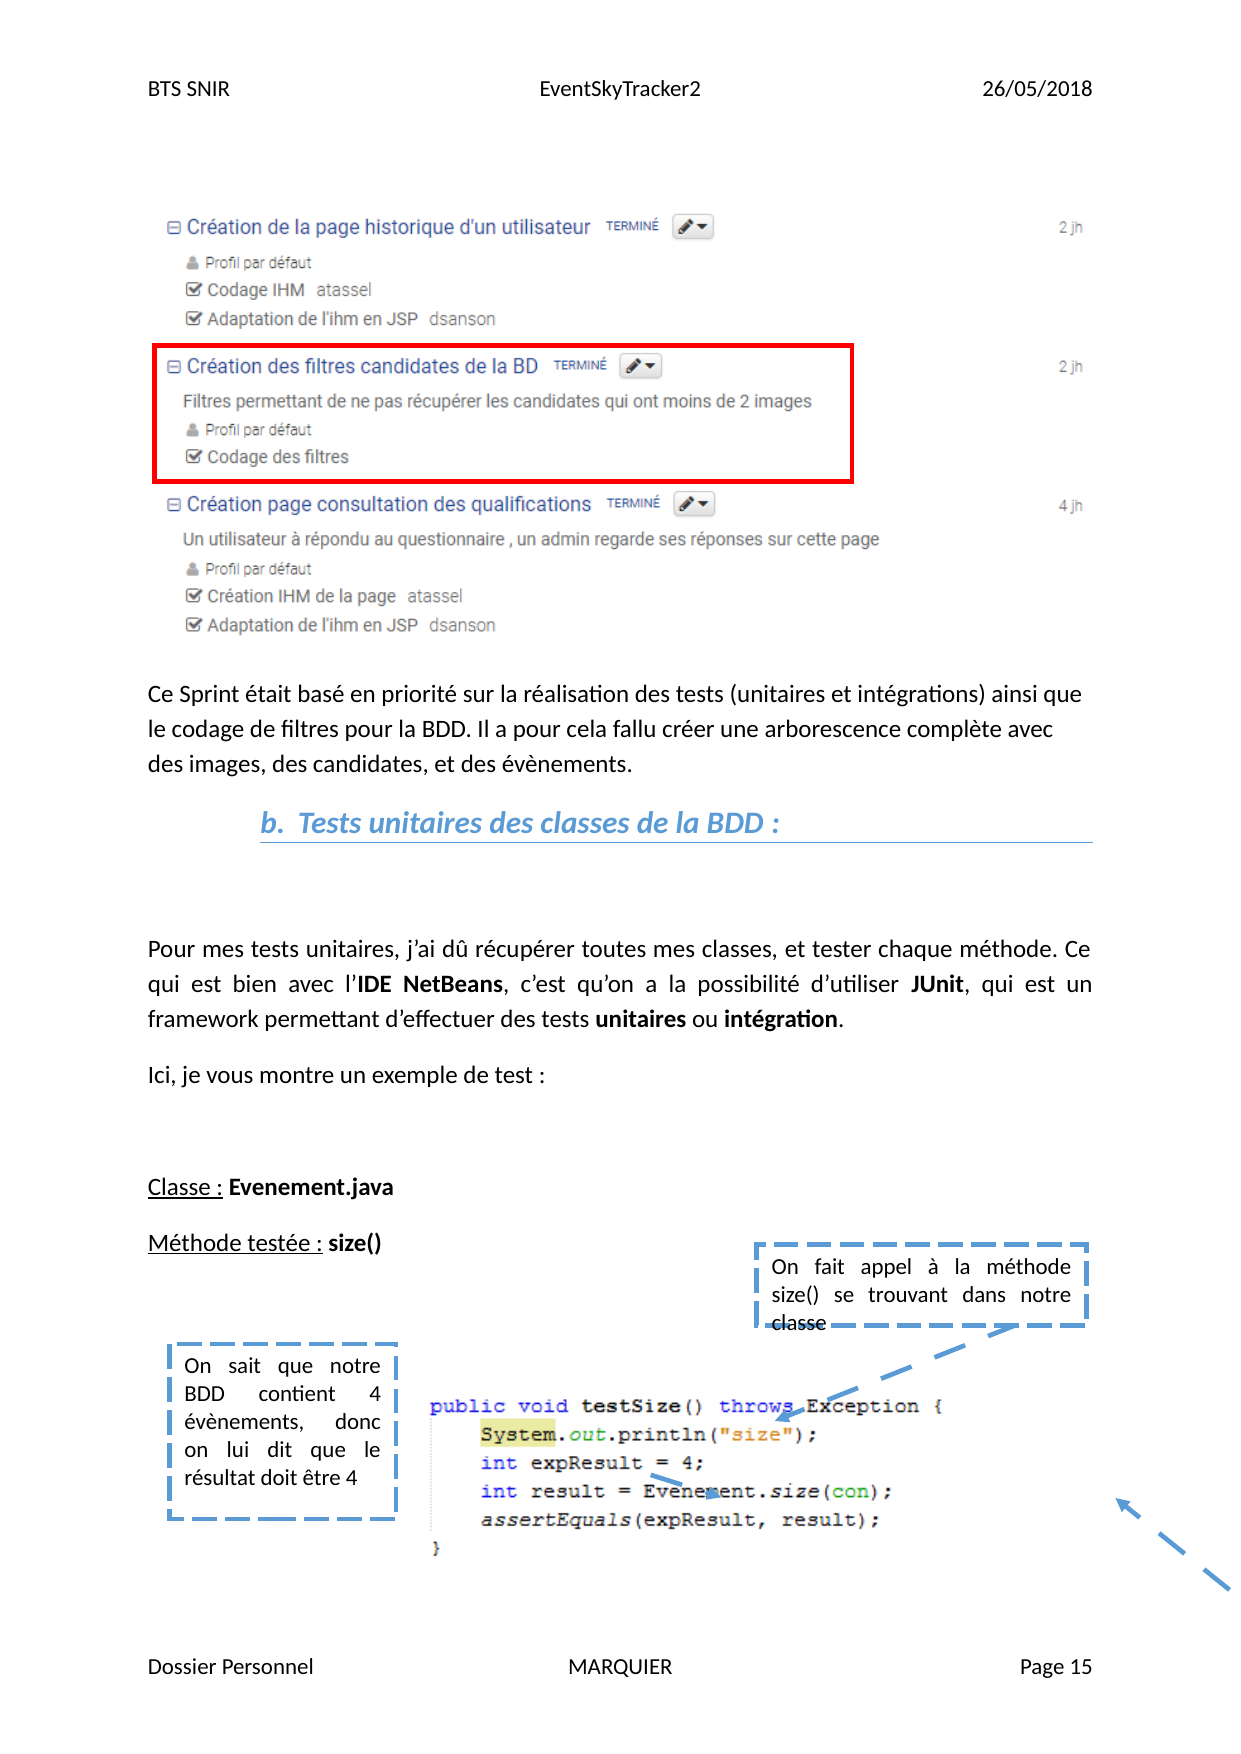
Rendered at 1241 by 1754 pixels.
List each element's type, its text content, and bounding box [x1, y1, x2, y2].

text Ce Sprint était basé en priorité sur la réalisation des tests (unitaires et intégrations) ainsi que le codage de filtres pour la BDD. Il a pour cela fallu créer une arborescence complète avec des images, des candidates, et des évènements. [148, 678, 1093, 778]
text Classe : Evenement.java [148, 1171, 1093, 1201]
text Ici, je vous montre un exemple de test : [148, 1059, 1093, 1090]
text Méthode testée : size() [148, 1227, 1093, 1257]
picture [421, 1396, 951, 1564]
list Tests unitaires des classes de la BDD : [260, 804, 1093, 842]
picture [147, 200, 1093, 648]
text Pour mes tests unitaires, j’ai dû récupérer toutes mes classes, et tester chaque méthode. Ce qui est bien avec l’IDE NetBeans, c’est qu’on a la possibilité d’utiliser JUnit, qui est un framework permettant d’effectuer des tests unitaires ou intégration. [148, 933, 1093, 1034]
